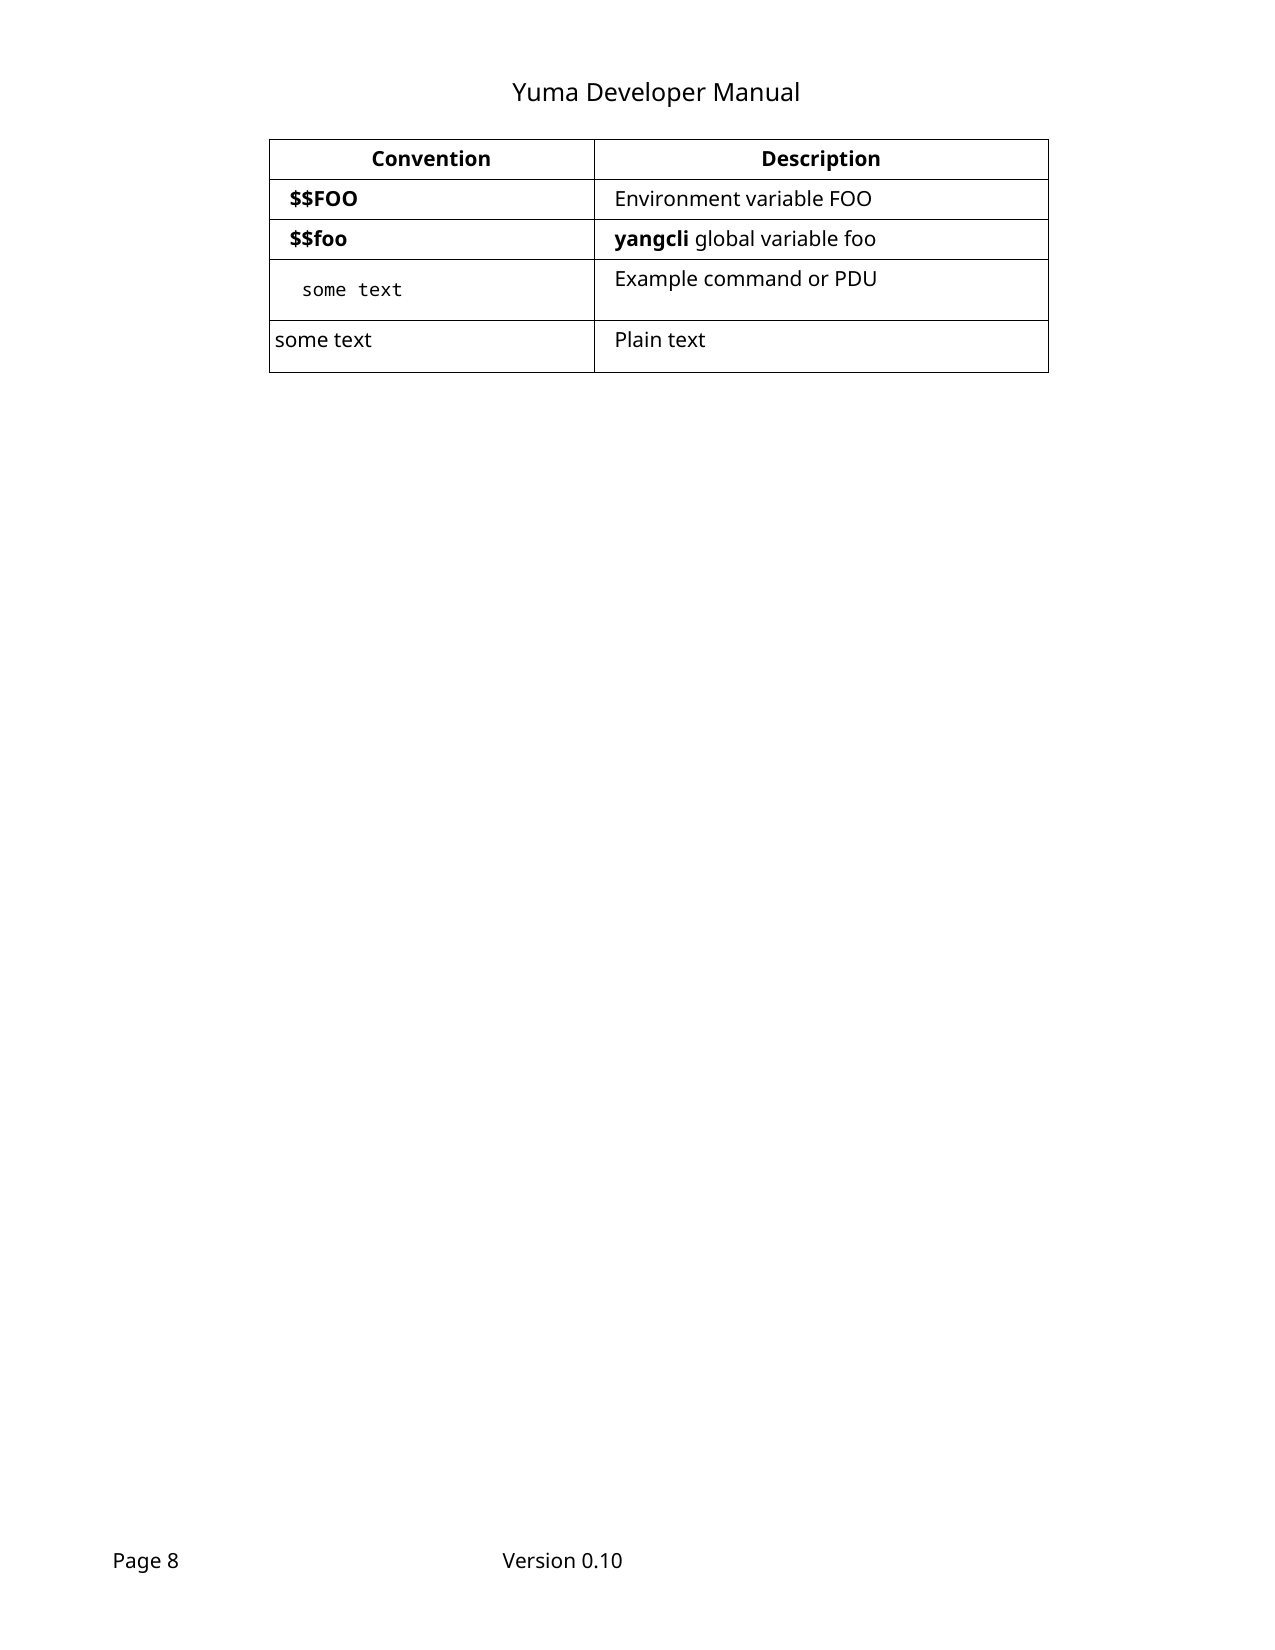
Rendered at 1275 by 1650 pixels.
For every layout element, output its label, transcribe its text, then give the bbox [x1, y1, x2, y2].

table_cell $$foo [270, 220, 594, 258]
table_header Description [595, 140, 1048, 178]
table_cell some text [270, 321, 594, 372]
table_cell Environment variable FOO [595, 180, 1048, 218]
table_cell some text [270, 260, 594, 319]
table_cell yangcli global variable foo [595, 220, 1048, 258]
table_header Convention [270, 140, 594, 178]
table_cell $$FOO [270, 180, 594, 218]
table_cell Example command or PDU [595, 260, 1048, 319]
table_cell Plain text [595, 321, 1048, 372]
